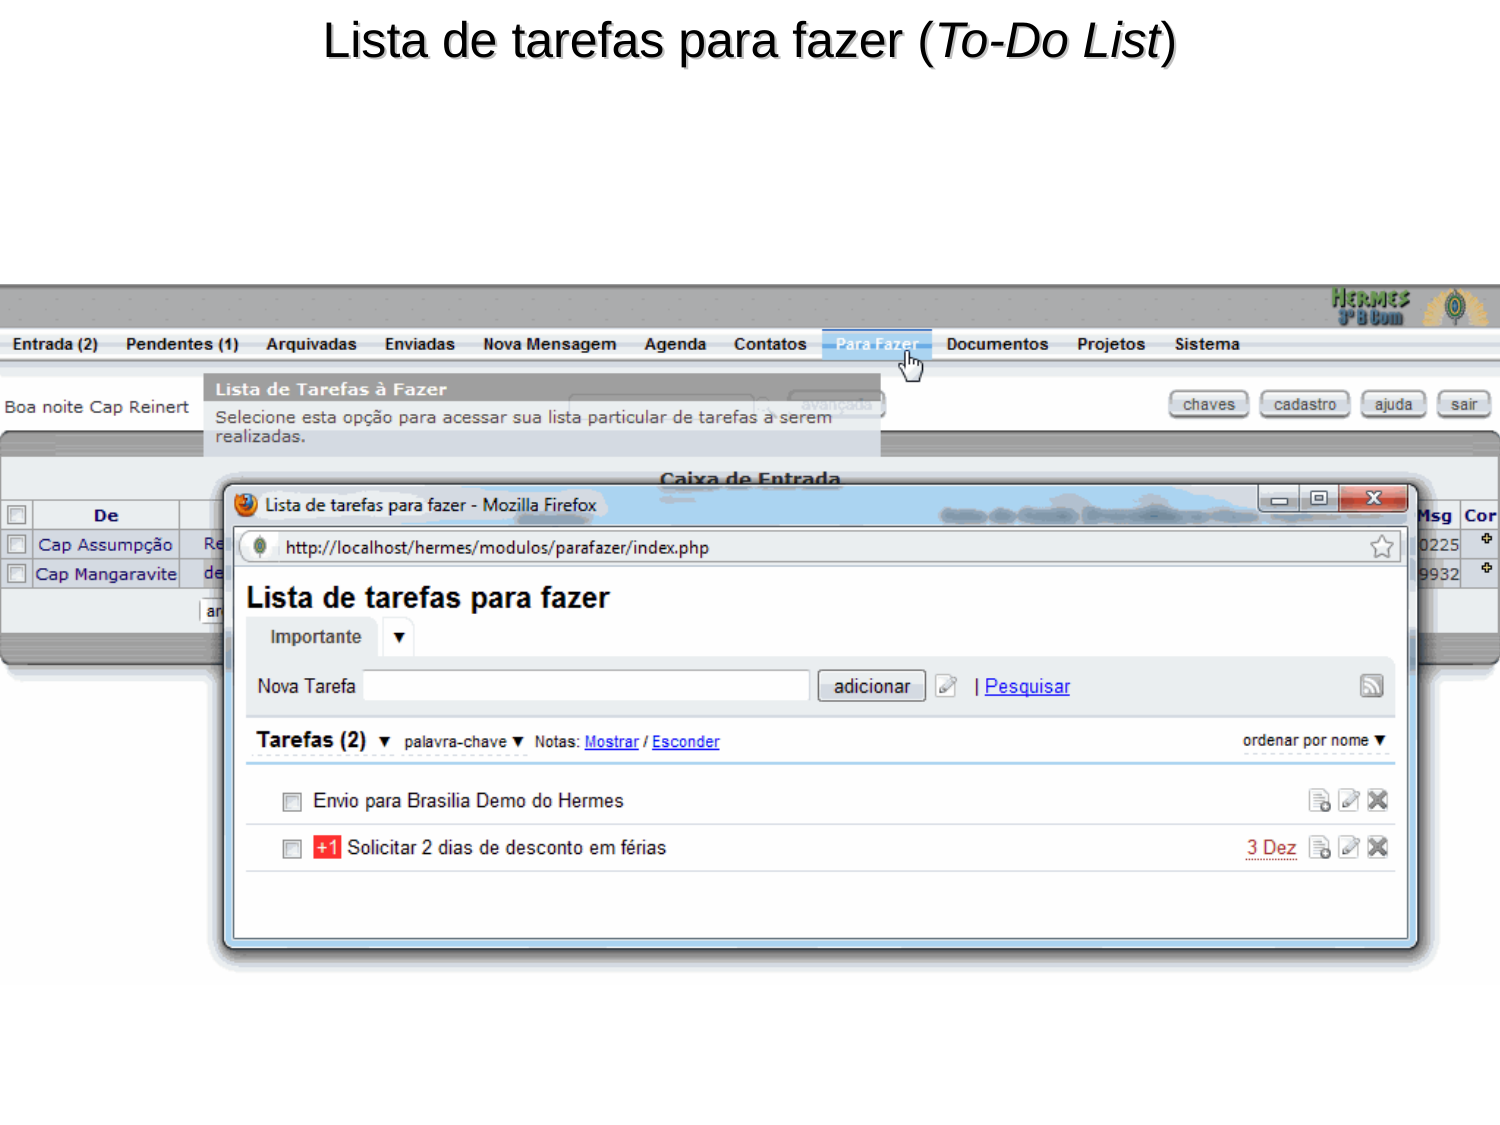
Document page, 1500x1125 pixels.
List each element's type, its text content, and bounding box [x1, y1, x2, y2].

picture [0, 284, 1500, 985]
text_box Lista de tarefas para fazer (To-Do List) [0, 0, 1500, 76]
